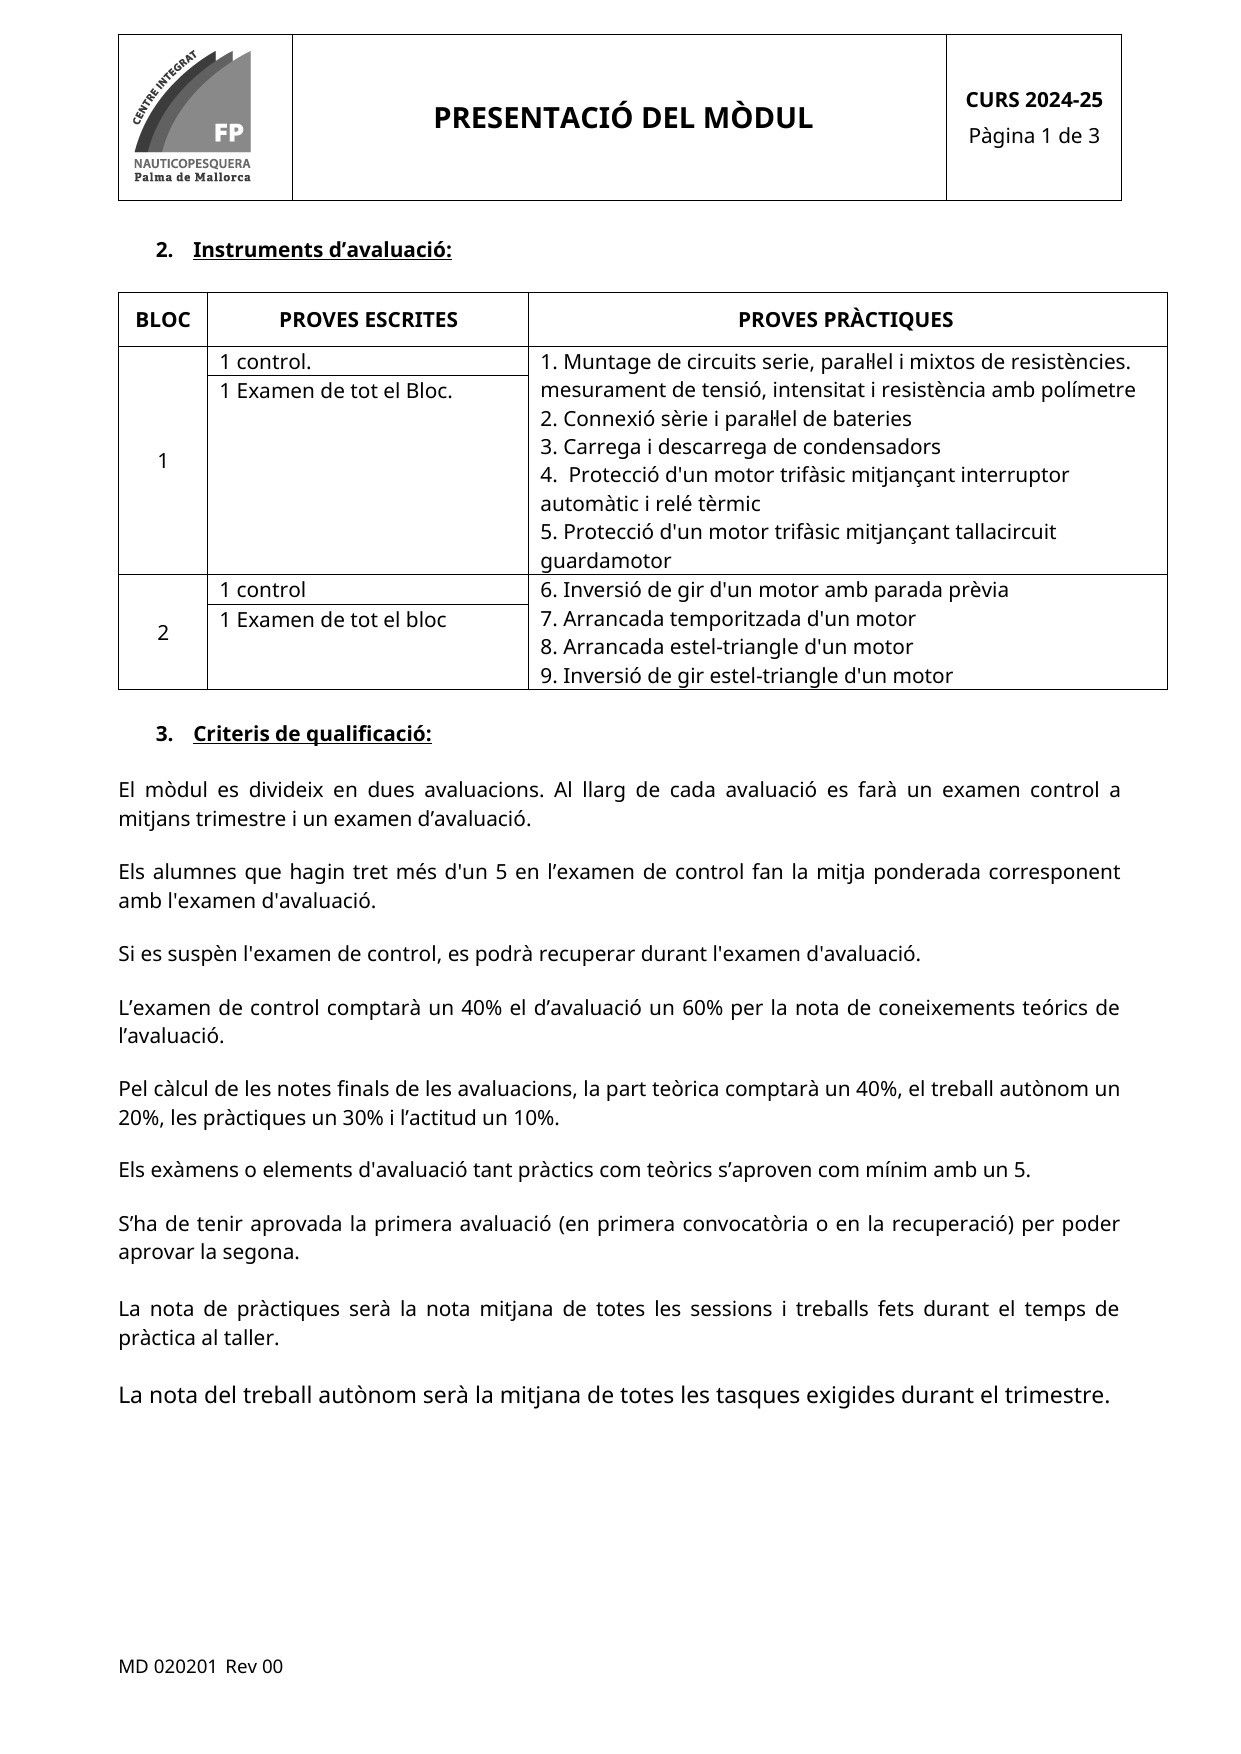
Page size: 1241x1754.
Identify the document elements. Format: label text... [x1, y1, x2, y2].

list Instruments d’avaluació: [156, 235, 1122, 263]
text La nota de pràctiques serà la nota mitjana de totes les sessions i treballs fets durant el temps de pràctica al taller. [118, 1294, 1122, 1351]
text Els exàmens o elements d'avaluació tant pràctics com teòrics s’aproven com mínim amb un 5. [118, 1155, 1122, 1184]
table_header PROVES PRÀCTIQUES [529, 293, 1167, 346]
table_cell 6. Inversió de gir d'un motor amb parada prèvia 7. Arrancada temporitzada d'un motor 8. Arrancada estel-triangle d'un motor 9. Inversió de gir estel-triangle d'un motor [529, 575, 1167, 689]
text Els alumnes que hagin tret més d'un 5 en l’examen de control fan la mitja ponderada corresponent amb l'examen d'avaluació. [118, 857, 1122, 914]
text La nota del treball autònom serà la mitjana de totes les tasques exigides durant el trimestre. [118, 1379, 1122, 1411]
table_cell 1 Examen de tot el bloc [208, 605, 528, 689]
text L’examen de control comptarà un 40% el d’avaluació un 60% per la nota de coneixements teórics de l’avaluació. [118, 993, 1122, 1049]
picture [127, 40, 256, 190]
table_cell 1 [119, 347, 207, 574]
table_header PROVES ESCRITES [208, 293, 528, 346]
table_cell 1 control. [208, 347, 528, 375]
text S’ha de tenir aprovada la primera avaluació (en primera convocatòria o en la recuperació) per poder aprovar la segona. [118, 1209, 1122, 1266]
text El mòdul es divideix en dues avaluacions. Al llarg de cada avaluació es farà un examen control a mitjans trimestre i un examen d’avaluació. [118, 776, 1122, 832]
list Criteris de qualificació: [156, 719, 1122, 747]
table_cell 1 control [208, 575, 528, 604]
table_cell 1. Muntage de circuits serie, paral·lel i mixtos de resistències. mesurament de tensió, intensitat i resistència amb polímetre 2. Connexió sèrie i paral·lel de bateries 3. Carrega i descarrega de condensadors 4. Protecció d'un motor trifàsic mitjançant interruptor automàtic i relé tèrmic 5. Protecció d'un motor trifàsic mitjançant tallacircuit guardamotor [529, 347, 1167, 574]
text Pel càlcul de les notes finals de les avaluacions, la part teòrica comptarà un 40%, el treball autònom un 20%, les pràctiques un 30% i l’actitud un 10%. [118, 1074, 1122, 1131]
table_cell 2 [119, 575, 207, 689]
text Si es suspèn l'examen de control, es podrà recuperar durant l'examen d'avaluació. [118, 939, 1122, 968]
table_cell 1 Examen de tot el Bloc. [208, 376, 528, 574]
table_header BLOC [119, 293, 207, 346]
